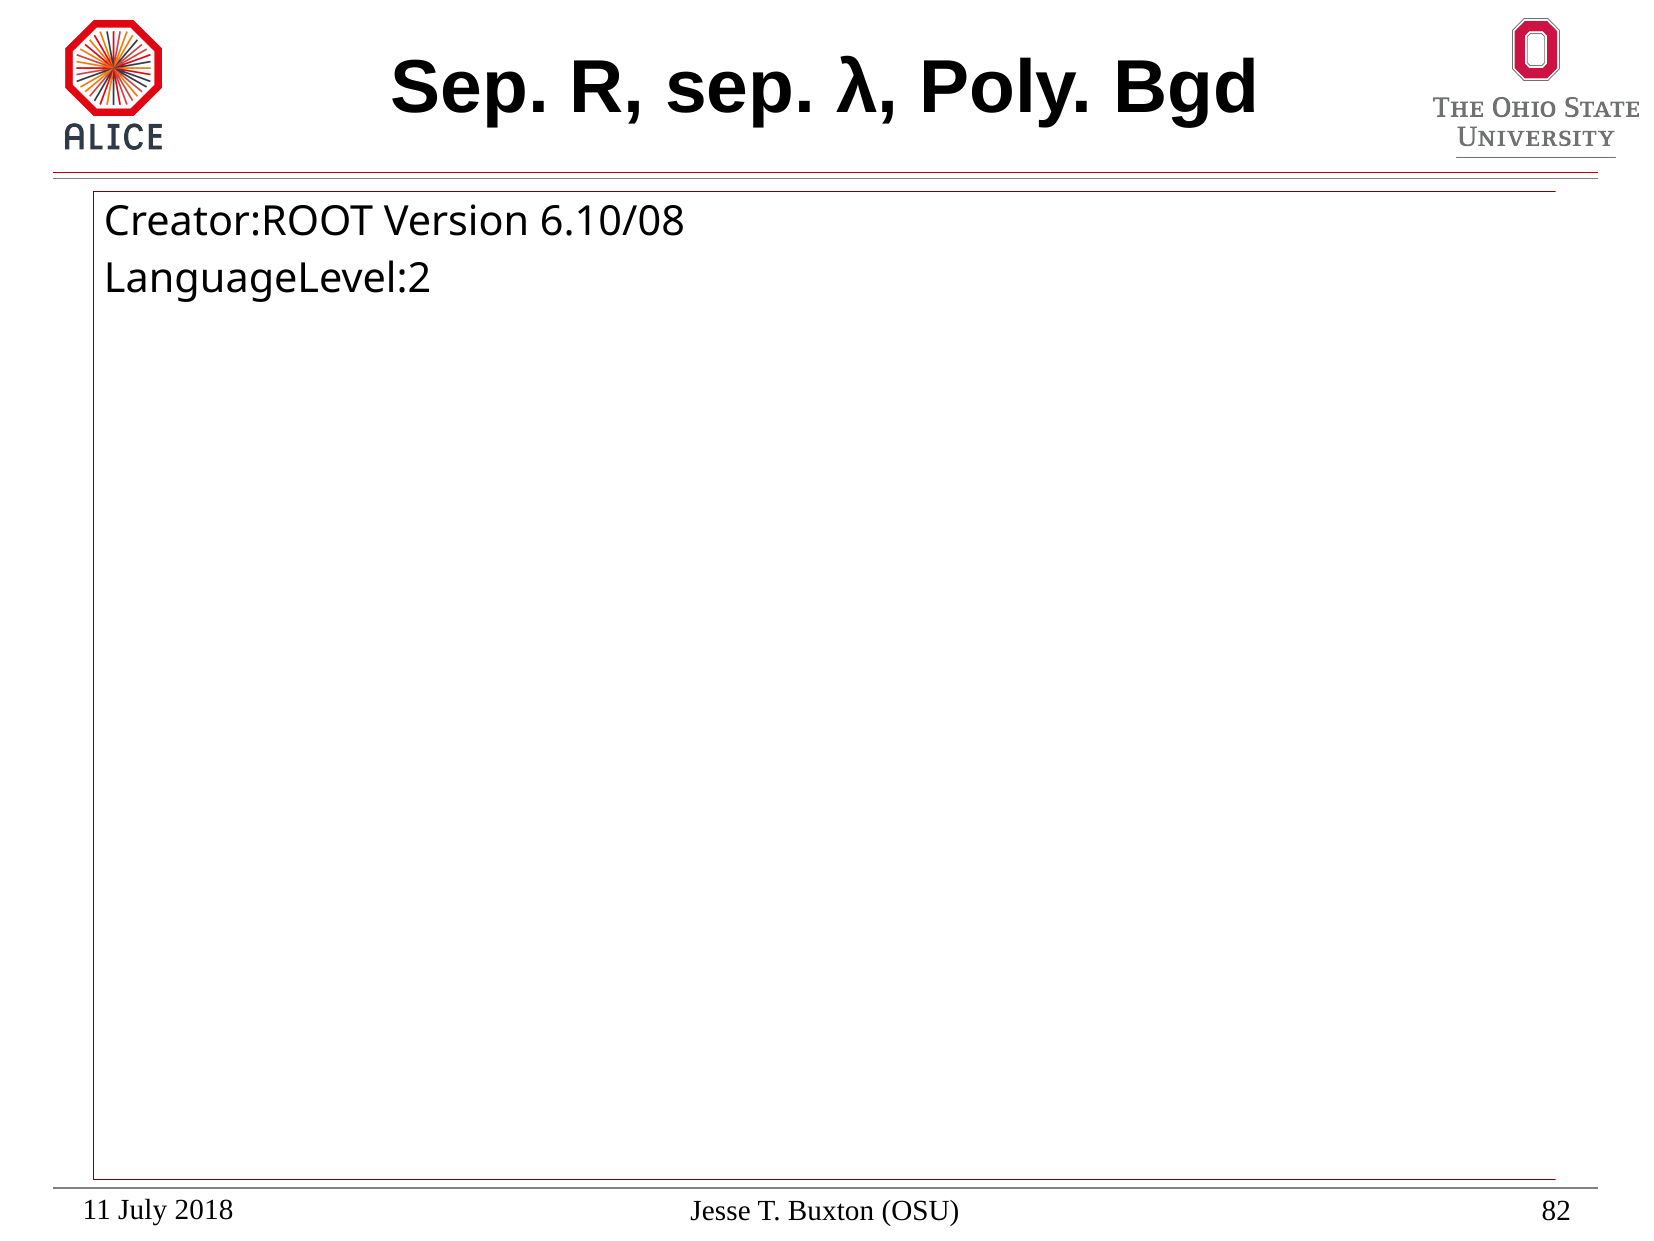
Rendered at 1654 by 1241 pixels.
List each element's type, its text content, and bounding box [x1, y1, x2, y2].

picture [65, 20, 137, 150]
title Sep. R, sep. λ, Poly. Bgd [137, 1, 1513, 172]
picture [1513, 5, 1642, 171]
picture [90, 188, 1556, 1180]
